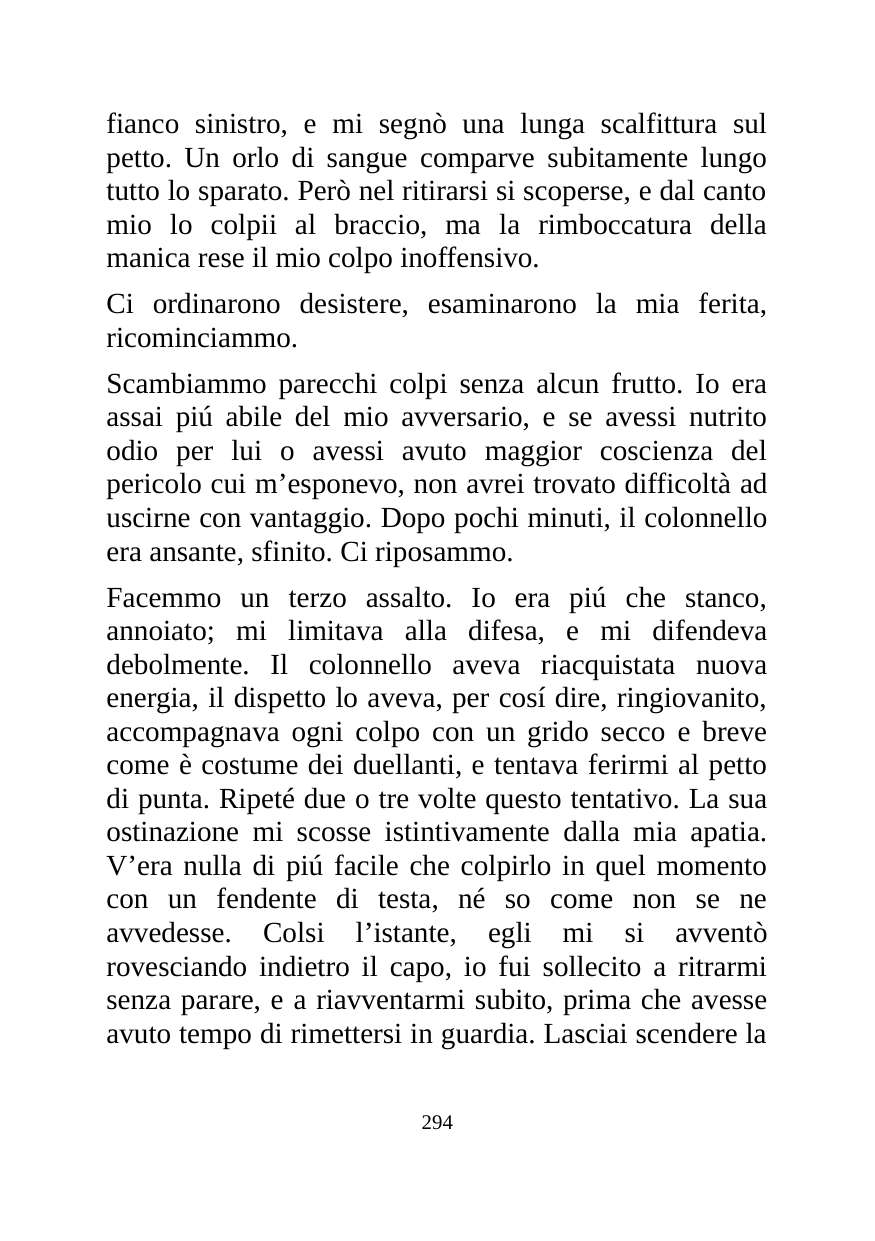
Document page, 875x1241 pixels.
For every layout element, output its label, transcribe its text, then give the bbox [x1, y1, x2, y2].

text Ci ordinarono desistere, esaminarono la mia ferita, ricominciammo. [106, 286, 768, 353]
text fianco sinistro, e mi segnò una lunga scalfittura sul petto. Un orlo di sangue comparve subitamente lungo tutto lo sparato. Però nel ritirarsi si scoperse, e dal canto mio lo colpii al braccio, ma la rimboccatura della manica rese il mio colpo inoffensivo. [106, 106, 768, 274]
text Facemmo un terzo assalto. Io era piú che stanco, annoiato; mi limitava alla difesa, e mi difendeva debolmente. Il colonnello aveva riacquistata nuova energia, il dispetto lo aveva, per cosí dire, ringiovanito, accompagnava ogni colpo con un grido secco e breve come è costume dei duellanti, e tentava ferirmi al petto di punta. Ripeté due o tre volte questo tentativo. La sua ostinazione mi scosse istintivamente dalla mia apatia. V’era nulla di piú facile che colpirlo in quel momento con un fendente di testa, né so come non se ne avvedesse. Colsi l’istante, egli mi si avventò rovesciando indietro il capo, io fui sollecito a ritrarmi senza parare, e a riavventarmi subito, prima che avesse avuto tempo di rimettersi in guardia. Lasciai scendere la [106, 580, 768, 1049]
text Scambiammo parecchi colpi senza alcun frutto. Io era assai piú abile del mio avversario, e se avessi nutrito odio per lui o avessi avuto maggior coscienza del pericolo cui m’esponevo, non avrei trovato difficoltà ad uscirne con vantaggio. Dopo pochi minuti, il colonnello era ansante, sfinito. Ci riposammo. [106, 366, 768, 567]
